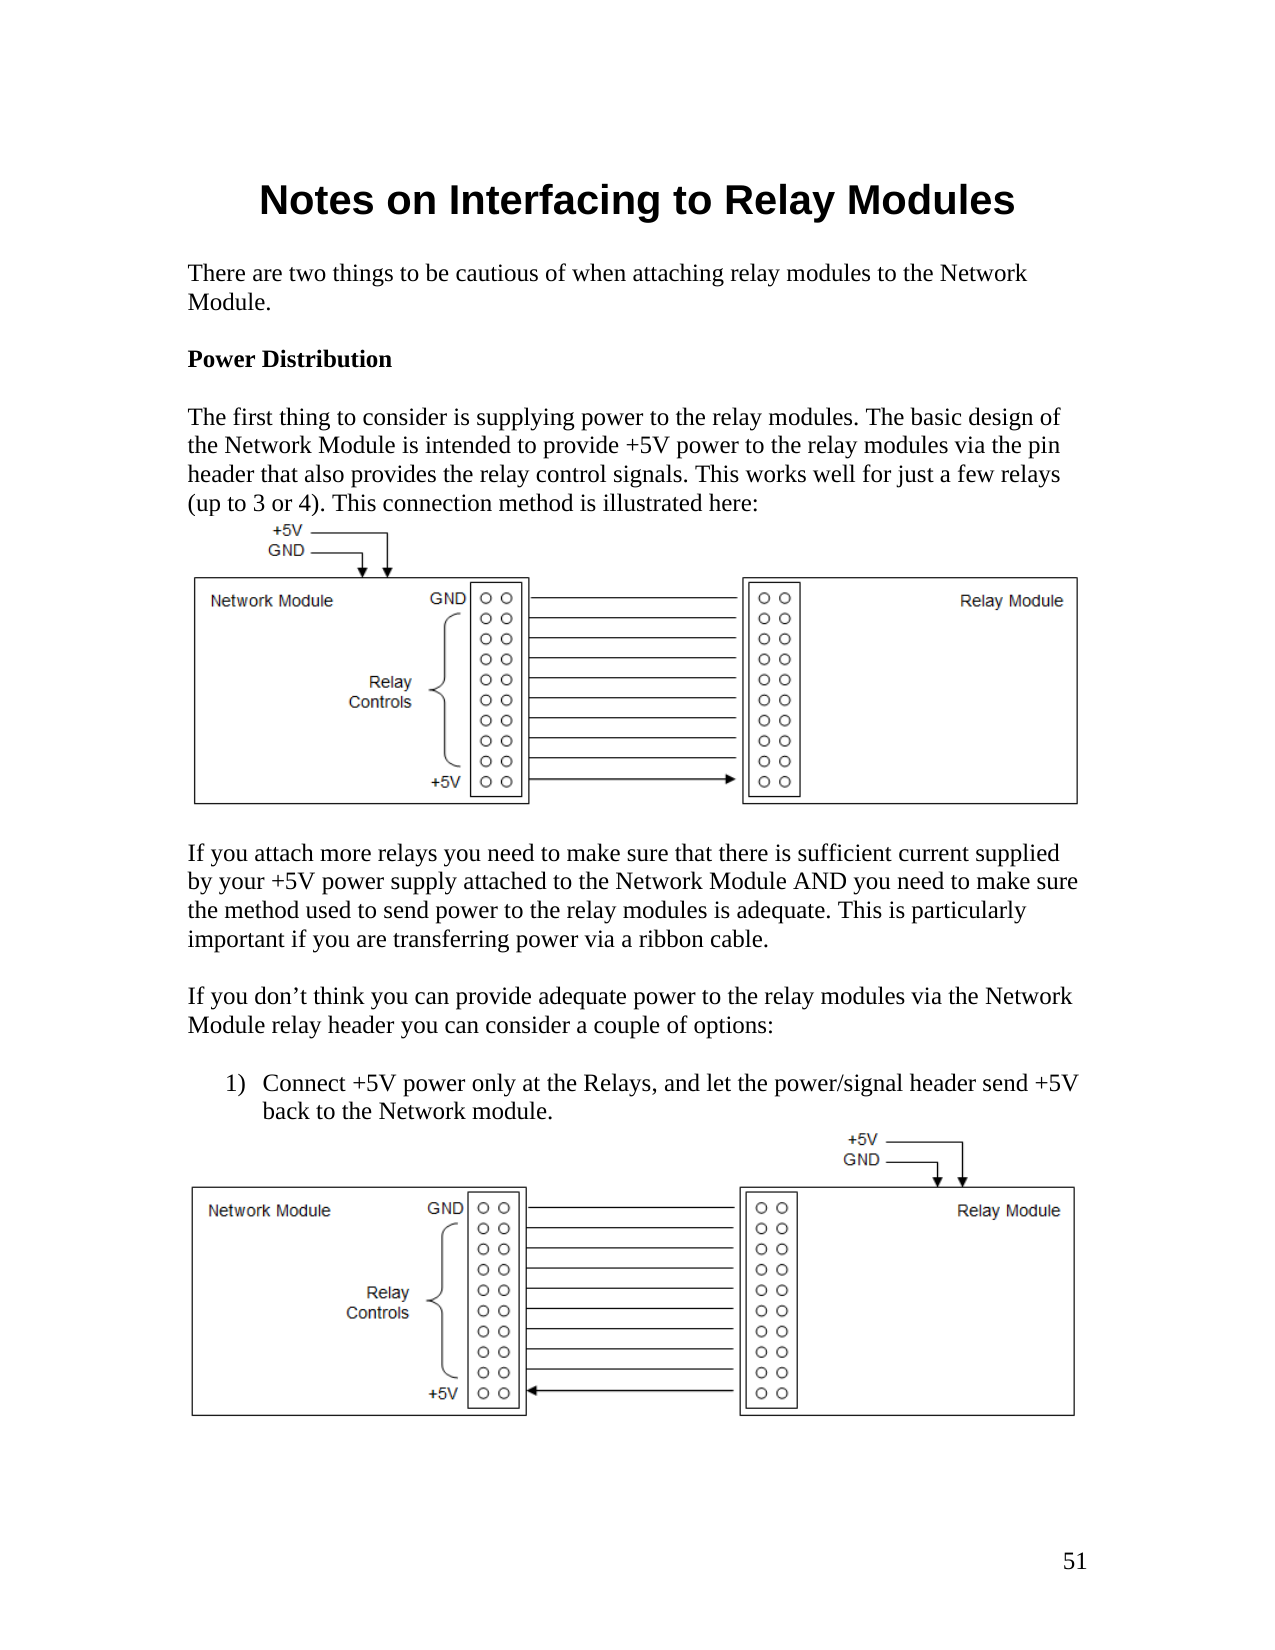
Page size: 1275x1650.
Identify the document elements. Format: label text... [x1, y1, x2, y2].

text If you attach more relays you need to make sure that there is sufficient current supplied by your +5V power supply attached to the Network Module AND you need to make sure the method used to send power to the relay modules is adequate. This is particularly important if you are transferring power via a ribbon cable. [187, 838, 1087, 953]
text The first thing to consider is supplying power to the relay modules. The basic design of the Network Module is intended to provide +5V power to the relay modules via the pin header that also provides the relay control signals. This works well for just a few relays (up to 3 or 4). This connection method is illustrated here: [187, 402, 1087, 517]
subtitle Notes on Interfacing to Relay Modules [187, 175, 1087, 223]
picture [187, 1125, 1082, 1422]
text There are two things to be cautious of when attaching relay modules to the Network Module. [187, 258, 1087, 315]
text Power Distribution [187, 344, 1087, 373]
text If you don’t think you can provide adequate power to the relay modules via the Network Module relay header you can consider a couple of options: [187, 981, 1087, 1039]
list Connect +5V power only at the Relays, and let the power/signal header send +5V back to the Network module. [225, 1068, 1087, 1125]
picture [187, 516, 1085, 809]
